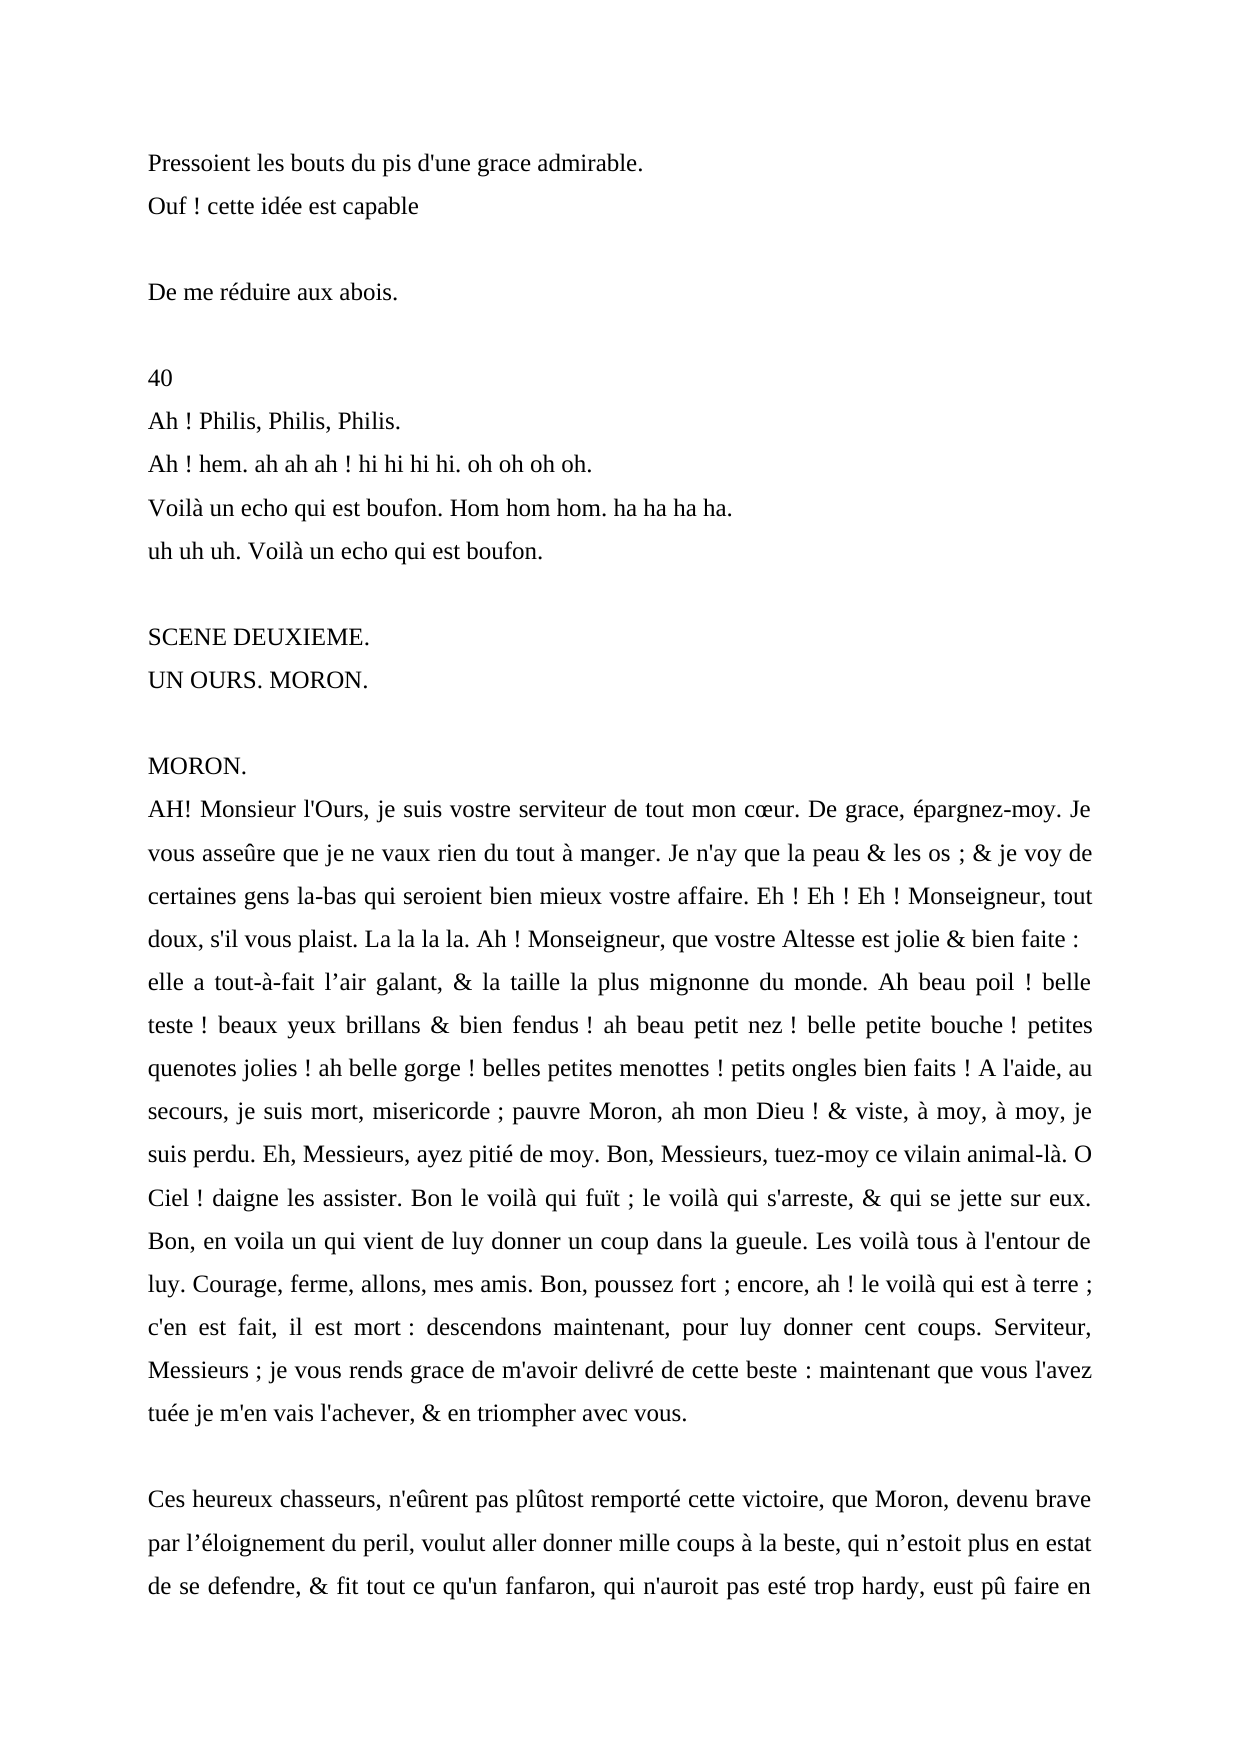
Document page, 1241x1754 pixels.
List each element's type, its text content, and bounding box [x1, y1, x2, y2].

text De me réduire aux abois. [148, 277, 1093, 306]
text SCENE DEUXIEME. [148, 622, 1093, 651]
text MORON. [148, 751, 1093, 780]
text UN OURS. MORON. [148, 665, 1093, 694]
text Ah ! hem. ah ah ah ! hi hi hi hi. oh oh oh oh. [148, 449, 1093, 478]
text Ces heureux chasseurs, n'eûrent pas plûtost remporté cette victoire, que Moron, devenu brave par l’éloignement du peril, voulut aller donner mille coups à la beste, qui n’estoit plus en estat de se defendre, & fit tout ce qu'un fanfaron, qui n'auroit pas esté trop hardy, eust pû faire en [148, 1484, 1093, 1599]
text 40 [148, 363, 1093, 392]
text AH! Monsieur l'Ours, je suis vostre serviteur de tout mon cœur. De grace, épargnez-moy. Je vous asseûre que je ne vaux rien du tout à manger. Je n'ay que la peau & les os ; & je voy de certaines gens la-bas qui seroient bien mieux vostre affaire. Eh ! Eh ! Eh ! Monseigneur, tout doux, s'il vous plaist. La la la la. Ah ! Monseigneur, que vostre Altesse est jolie & bien faite : [148, 794, 1093, 953]
text uh uh uh. Voilà un echo qui est boufon. [148, 536, 1093, 564]
text Ah ! Philis, Philis, Philis. [148, 406, 1093, 435]
text Voilà un echo qui est boufon. Hom hom hom. ha ha ha ha. [148, 493, 1093, 521]
text Ouf ! cette idée est capable [148, 191, 1093, 219]
text elle a tout-à-fait l’air galant, & la taille la plus mignonne du monde. Ah beau poil ! belle teste ! beaux yeux brillans & bien fendus ! ah beau petit nez ! belle petite bouche ! petites quenotes jolies ! ah belle gorge ! belles petites menottes ! petits ongles bien faits ! A l'aide, au secours, je suis mort, misericorde ; pauvre Moron, ah mon Dieu ! & viste, à moy, à moy, je suis perdu. Eh, Messieurs, ayez pitié de moy. Bon, Messieurs, tuez-moy ce vilain animal-là. O Ciel ! daigne les assister. Bon le voilà qui fuït ; le voilà qui s'arreste, & qui se jette sur eux. Bon, en voila un qui vient de luy donner un coup dans la gueule. Les voilà tous à l'entour de luy. Courage, ferme, allons, mes amis. Bon, poussez fort ; encore, ah ! le voilà qui est à terre ; c'en est fait, il est mort : descendons maintenant, pour luy donner cent coups. Serviteur, Messieurs ; je vous rends grace de m'avoir delivré de cette beste : maintenant que vous l'avez tuée je m'en vais l'achever, & en triompher avec vous. [148, 967, 1093, 1427]
text Pressoient les bouts du pis d'une grace admirable. [148, 148, 1093, 176]
